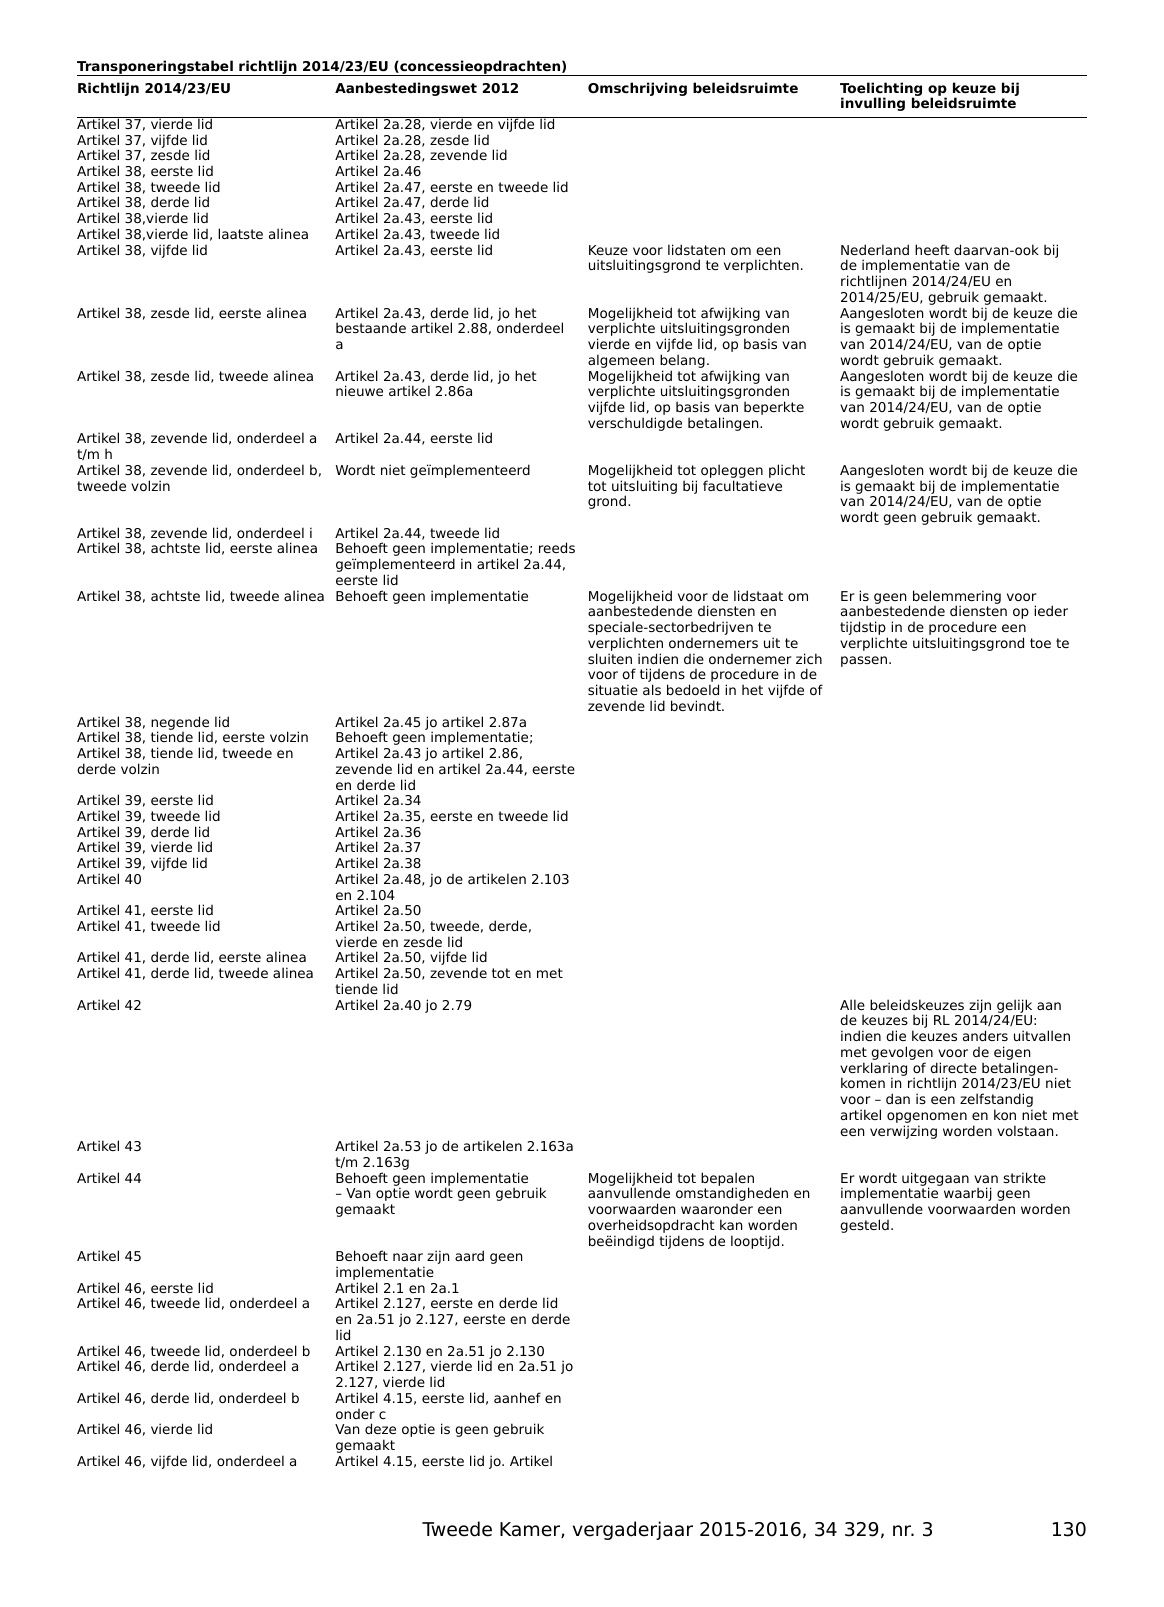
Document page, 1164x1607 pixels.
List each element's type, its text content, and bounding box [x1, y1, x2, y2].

table_cell [834, 118, 1087, 132]
table_cell [834, 903, 1087, 919]
table_cell [834, 730, 1087, 746]
table_cell [582, 1344, 834, 1359]
table_cell Wordt niet geïmplementeerd [329, 463, 582, 526]
table_cell Artikel 38, tiende lid, eerste volzin [77, 730, 329, 746]
table_cell Artikel 37, vierde lid [77, 118, 329, 132]
table_cell [834, 856, 1087, 872]
table_cell Artikel 38, derde lid [77, 195, 329, 211]
table_cell Er wordt uitgegaan van strikte implementatie waarbij geen aanvullende voorwaarden worden gesteld. [834, 1171, 1087, 1249]
table_cell Artikel 2a.34 [329, 793, 582, 809]
table_cell [582, 840, 834, 856]
table_cell Artikel 2.130 en 2a.51 jo 2.130 [329, 1344, 582, 1359]
table_cell Artikel 38, zevende lid, onderdeel b, tweede volzin [77, 463, 329, 526]
table_cell Artikel 2a.43, tweede lid [329, 227, 582, 242]
table_cell Mogelijkheid tot bepalen aanvullende omstandigheden en voorwaarden waaronder een overheidsopdracht kan worden beëindigd tijdens de looptijd. [582, 1171, 834, 1249]
table_cell Artikel 44 [77, 1171, 329, 1249]
table_cell Artikel 2.1 en 2a.1 [329, 1281, 582, 1296]
table_cell Artikel 39, vierde lid [77, 840, 329, 856]
table_cell Artikel 39, eerste lid [77, 793, 329, 809]
table_cell Mogelijkheid tot afwijking van verplichte uitsluitingsgronden vierde en vijfde lid, op basis van algemeen belang. [582, 305, 834, 368]
table_cell Artikel 38, achtste lid, eerste alinea [77, 541, 329, 588]
table_cell [834, 966, 1087, 997]
table_cell Artikel 2a.46 [329, 164, 582, 179]
table_cell Artikel 2a.38 [329, 856, 582, 872]
table_cell Behoeft geen implementatie; reeds geïmplementeerd in artikel 2a.44, eerste lid [329, 541, 582, 588]
table_cell [834, 793, 1087, 809]
table_cell Artikel 2a.50, vijfde lid [329, 950, 582, 966]
table_cell [582, 1391, 834, 1422]
table_cell [834, 950, 1087, 966]
table_cell [834, 1249, 1087, 1281]
table_cell [834, 1454, 1087, 1469]
table_cell Alle beleidskeuzes zijn gelijk aan de keuzes bij RL 2014/24/EU: indien die keuzes anders uitvallen met gevolgen voor de eigen verklaring of directe betalingen- komen in richtlijn 2014/23/EU niet voor – dan is een zelfstandig artikel opgenomen en kon niet met een verwijzing worden volstaan. [834, 998, 1087, 1139]
table_cell Behoeft geen implementatie [329, 589, 582, 714]
table_cell Artikel 38, eerste lid [77, 164, 329, 179]
table_cell [582, 730, 834, 746]
table_cell Toelichting op keuze bij invulling beleidsruimte [834, 76, 1087, 117]
table_cell [834, 872, 1087, 903]
table_cell Artikel 2a.47, eerste en tweede lid [329, 180, 582, 195]
table_cell [834, 148, 1087, 164]
table_cell Artikel 41, derde lid, eerste alinea [77, 950, 329, 966]
table_cell [582, 714, 834, 730]
table_cell Artikel 41, derde lid, tweede alinea [77, 966, 329, 997]
table_cell Artikel 46, derde lid, onderdeel a [77, 1359, 329, 1391]
table_cell [834, 431, 1087, 463]
table_cell Artikel 41, eerste lid [77, 903, 329, 919]
table_cell Artikel 37, vijfde lid [77, 133, 329, 148]
table_cell [834, 526, 1087, 541]
table_cell Artikel 40 [77, 872, 329, 903]
table_cell Er is geen belemmering voor aanbestedende diensten op ieder tijdstip in de procedure een verplichte uitsluitingsgrond toe te passen. [834, 589, 1087, 714]
table_cell Artikel 2a.43, eerste lid [329, 211, 582, 227]
table_cell [582, 227, 834, 242]
table_cell Artikel 38,vierde lid [77, 211, 329, 227]
table_cell [834, 1281, 1087, 1296]
table_cell [582, 998, 834, 1139]
table_cell [834, 825, 1087, 840]
table_cell Artikel 46, vierde lid [77, 1422, 329, 1454]
table_cell Behoeft geen implementatie; [329, 730, 582, 746]
table_cell Artikel 38,vierde lid, laatste alinea [77, 227, 329, 242]
table_cell Artikel 43 [77, 1139, 329, 1171]
table_cell Artikel 41, tweede lid [77, 919, 329, 950]
table_cell [582, 1454, 834, 1469]
table_cell [582, 903, 834, 919]
table_cell Artikel 2a.40 jo 2.79 [329, 998, 582, 1139]
table_cell Artikel 2a.28, zevende lid [329, 148, 582, 164]
table_cell Richtlijn 2014/23/EU [77, 76, 329, 117]
table_cell [582, 1281, 834, 1296]
table_cell Omschrijving beleidsruimte [582, 76, 834, 117]
table_cell Artikel 2.127, vierde lid en 2a.51 jo 2.127, vierde lid [329, 1359, 582, 1391]
table_cell [834, 919, 1087, 950]
table_cell Mogelijkheid tot opleggen plicht tot uitsluiting bij facultatieve grond. [582, 463, 834, 526]
table_cell Artikel 46, tweede lid, onderdeel b [77, 1344, 329, 1359]
table_cell [834, 1422, 1087, 1454]
table_cell [834, 195, 1087, 211]
table_cell [834, 1344, 1087, 1359]
table_cell [582, 872, 834, 903]
table_cell Artikel 2a.43, eerste lid [329, 243, 582, 305]
table_cell Artikel 38, achtste lid, tweede alinea [77, 589, 329, 714]
table_cell Artikel 2a.45 jo artikel 2.87a [329, 714, 582, 730]
table_cell [834, 211, 1087, 227]
table_cell [582, 1296, 834, 1343]
table_cell Artikel 42 [77, 998, 329, 1139]
table_cell [582, 809, 834, 824]
table_cell Artikel 38, vijfde lid [77, 243, 329, 305]
table_cell [582, 1422, 834, 1454]
table_cell Artikel 37, zesde lid [77, 148, 329, 164]
table_cell Mogelijkheid voor de lidstaat om aanbestedende diensten en speciale-sectorbedrijven te verplichten ondernemers uit te sluiten indien die ondernemer zich voor of tijdens de procedure in de situatie als bedoeld in het vijfde of zevende lid bevindt. [582, 589, 834, 714]
table_cell [834, 809, 1087, 824]
table_cell Artikel 39, vijfde lid [77, 856, 329, 872]
table_cell Artikel 2a.50 [329, 903, 582, 919]
table_cell [582, 164, 834, 179]
table_cell [582, 148, 834, 164]
table_cell Artikel 2a.43, derde lid, jo het nieuwe artikel 2.86a [329, 368, 582, 431]
table_cell Behoeft naar zijn aard geen implementatie [329, 1249, 582, 1281]
table_cell Artikel 2a.28, zesde lid [329, 133, 582, 148]
table_cell Artikel 2a.44, tweede lid [329, 526, 582, 541]
table_cell Aangesloten wordt bij de keuze die is gemaakt bij de implementatie van 2014/24/EU, van de optie wordt gebruik gemaakt. [834, 305, 1087, 368]
table_cell [582, 966, 834, 997]
table_cell Artikel 4.15, eerste lid jo. Artikel [329, 1454, 582, 1469]
table_cell Artikel 2a.37 [329, 840, 582, 856]
table_cell [582, 526, 834, 541]
table_cell Artikel 39, tweede lid [77, 809, 329, 824]
table_cell [834, 1139, 1087, 1171]
table_cell [582, 919, 834, 950]
table_cell Artikel 2a.28, vierde en vijfde lid [329, 118, 582, 132]
table_cell [582, 211, 834, 227]
table_cell [582, 541, 834, 588]
table_cell Artikel 46, eerste lid [77, 1281, 329, 1296]
table_cell [582, 195, 834, 211]
table_cell [834, 714, 1087, 730]
table_cell [582, 1139, 834, 1171]
table_cell Artikel 2a.35, eerste en tweede lid [329, 809, 582, 824]
table_cell Aangesloten wordt bij de keuze die is gemaakt bij de implementatie van 2014/24/EU, van de optie wordt geen gebruik gemaakt. [834, 463, 1087, 526]
table_cell Artikel 46, derde lid, onderdeel b [77, 1391, 329, 1422]
table_cell [582, 856, 834, 872]
table_cell [582, 746, 834, 793]
table_cell Artikel 38, tweede lid [77, 180, 329, 195]
table_cell Artikel 2.127, eerste en derde lid en 2a.51 jo 2.127, eerste en derde lid [329, 1296, 582, 1343]
table_cell Artikel 2a.44, eerste lid [329, 431, 582, 463]
table_cell Artikel 2a.53 jo de artikelen 2.163a t/m 2.163g [329, 1139, 582, 1171]
table_cell [834, 1359, 1087, 1391]
table_cell [834, 541, 1087, 588]
table_cell Artikel 2a.50, zevende tot en met tiende lid [329, 966, 582, 997]
table_cell Artikel 2a.50, tweede, derde, vierde en zesde lid [329, 919, 582, 950]
table_cell [834, 746, 1087, 793]
table_cell [582, 180, 834, 195]
table_cell [834, 164, 1087, 179]
table_cell Behoeft geen implementatie – Van optie wordt geen gebruik gemaakt [329, 1171, 582, 1249]
table_cell Artikel 4.15, eerste lid, aanhef en onder c [329, 1391, 582, 1422]
table_cell Artikel 2a.43 jo artikel 2.86, zevende lid en artikel 2a.44, eerste en derde lid [329, 746, 582, 793]
table_cell Artikel 39, derde lid [77, 825, 329, 840]
table_cell [582, 950, 834, 966]
table_cell Keuze voor lidstaten om een uitsluitingsgrond te verplichten. [582, 243, 834, 305]
table_cell Nederland heeft daarvan-ook bij de implementatie van de richtlijnen 2014/24/EU en 2014/25/EU, gebruik gemaakt. [834, 243, 1087, 305]
table_cell Mogelijkheid tot afwijking van verplichte uitsluitingsgronden vijfde lid, op basis van beperkte verschuldigde betalingen. [582, 368, 834, 431]
table_cell Artikel 2a.43, derde lid, jo het bestaande artikel 2.88, onderdeel a [329, 305, 582, 368]
table_cell [582, 1249, 834, 1281]
table_cell [582, 1359, 834, 1391]
table_cell Artikel 38, zevende lid, onderdeel a t/m h [77, 431, 329, 463]
table_cell Aangesloten wordt bij de keuze die is gemaakt bij de implementatie van 2014/24/EU, van de optie wordt gebruik gemaakt. [834, 368, 1087, 431]
table_cell Artikel 46, tweede lid, onderdeel a [77, 1296, 329, 1343]
table_cell Artikel 38, negende lid [77, 714, 329, 730]
table_cell Artikel 2a.48, jo de artikelen 2.103 en 2.104 [329, 872, 582, 903]
table_cell [582, 118, 834, 132]
table_cell Artikel 2a.36 [329, 825, 582, 840]
table_cell Artikel 38, zesde lid, eerste alinea [77, 305, 329, 368]
table_cell [834, 133, 1087, 148]
table_header Transponeringstabel richtlijn 2014/23/EU (concessieopdrachten) [77, 59, 1087, 75]
table_cell [582, 133, 834, 148]
table_cell [582, 793, 834, 809]
table_cell Aanbestedingswet 2012 [329, 76, 582, 117]
table_cell [834, 1296, 1087, 1343]
table_cell Artikel 38, zevende lid, onderdeel i [77, 526, 329, 541]
table_cell [834, 227, 1087, 242]
table_cell [582, 825, 834, 840]
table_cell Artikel 38, zesde lid, tweede alinea [77, 368, 329, 431]
table_cell Artikel 2a.47, derde lid [329, 195, 582, 211]
table_cell Artikel 46, vijfde lid, onderdeel a [77, 1454, 329, 1469]
table_cell Artikel 38, tiende lid, tweede en derde volzin [77, 746, 329, 793]
table_cell Van deze optie is geen gebruik gemaakt [329, 1422, 582, 1454]
table_cell [834, 1391, 1087, 1422]
table_cell [834, 180, 1087, 195]
table_cell Artikel 45 [77, 1249, 329, 1281]
table_cell [582, 431, 834, 463]
table_cell [834, 840, 1087, 856]
